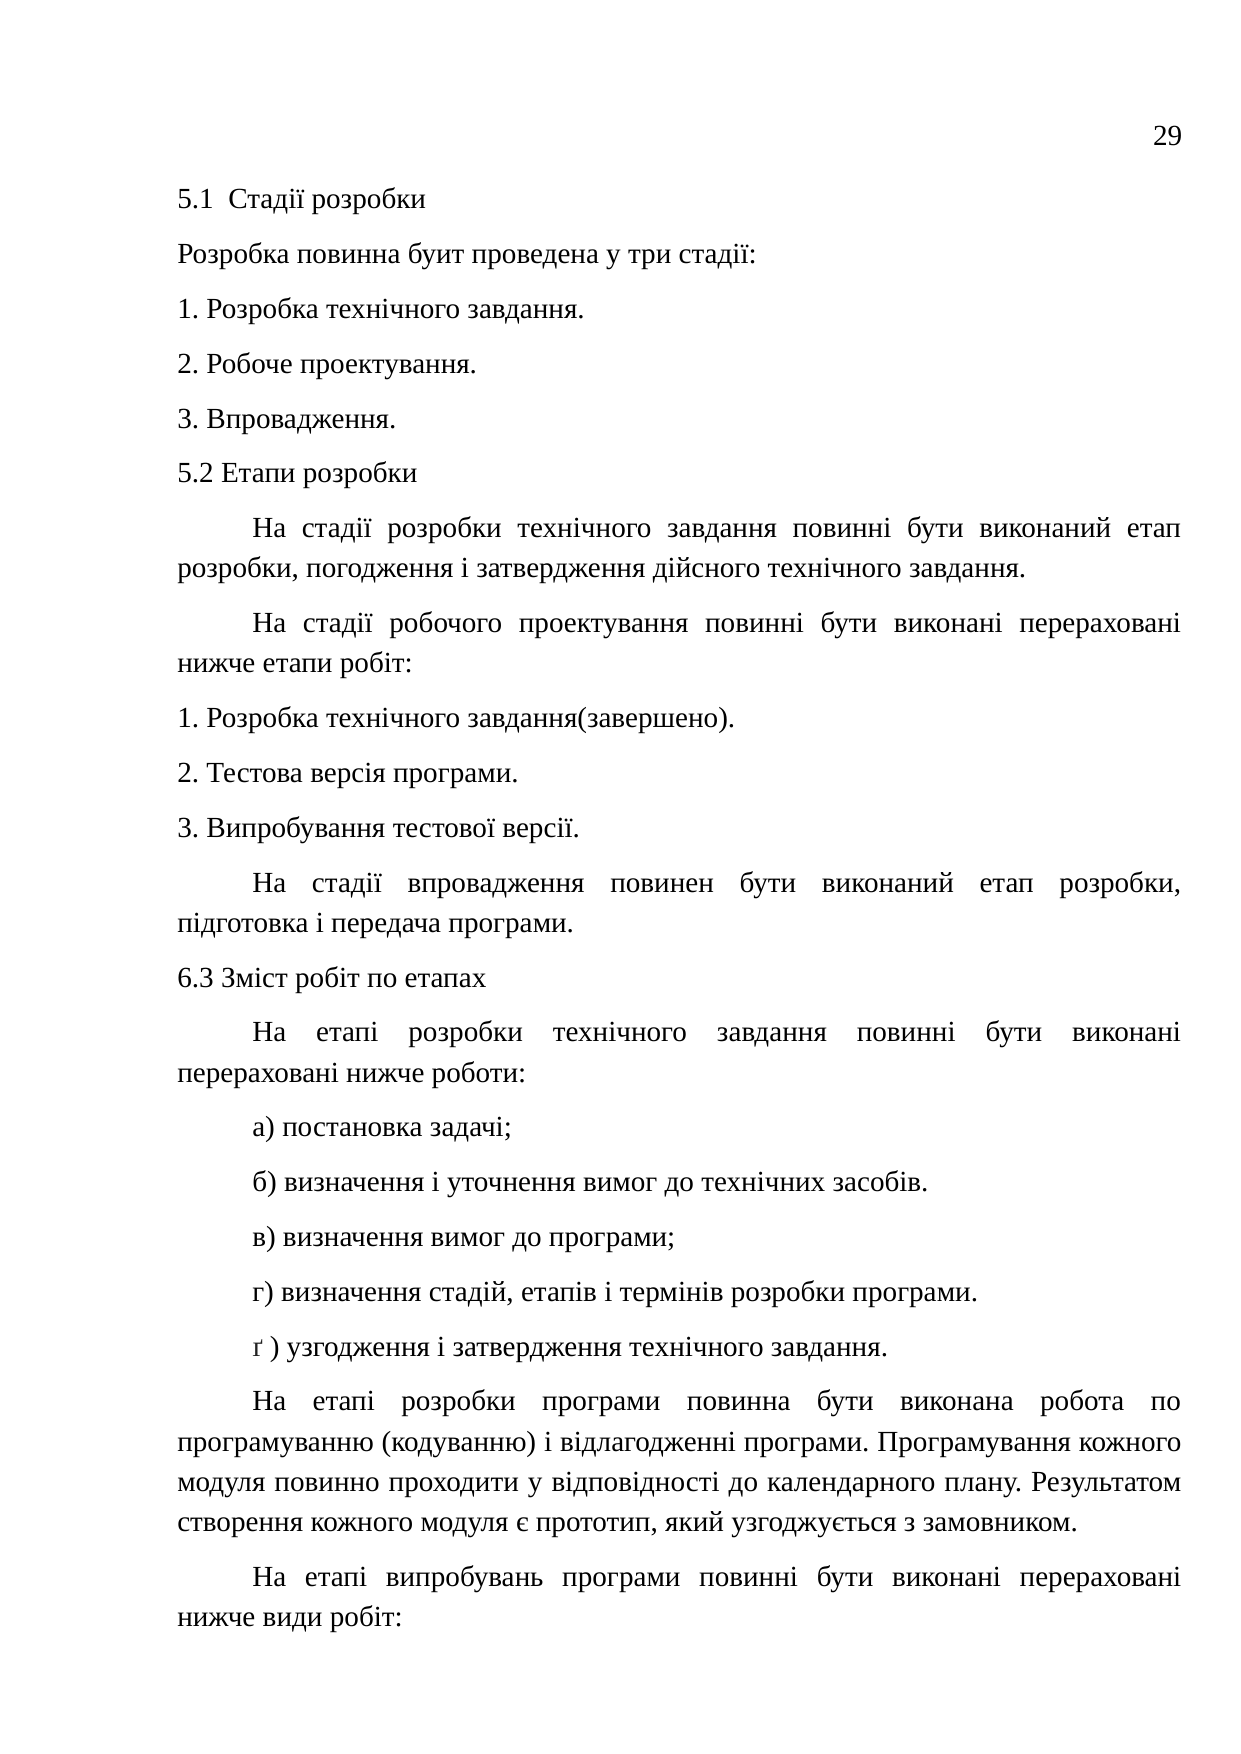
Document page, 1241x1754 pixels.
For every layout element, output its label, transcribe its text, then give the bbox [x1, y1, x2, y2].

text На етапі розробки програми повинна бути виконана робота по програмуванню (кодуванню) і відлагодженні програми. Програмування кожного модуля повинно проходити у відповідності до календарного плану. Результатом створення кожного модуля є прототип, який узгоджується з замовником. [177, 1383, 1182, 1538]
text 5.2 Етапи розробки [177, 456, 1182, 489]
text 1. Розробка технічного завдання(завершено). [177, 700, 1182, 734]
text 2. Тестова версія програми. [177, 755, 1182, 789]
text ґ ) узгодження і затвердження технічного завдання. [177, 1329, 1182, 1362]
text 3. Впровадження. [177, 401, 1182, 434]
text На стадії впровадження повинен бути виконаний етап розробки, підготовка і передача програми. [177, 865, 1182, 938]
text 5.1 Стадії розробки [177, 182, 1182, 215]
text 3. Випробування тестової версії. [177, 810, 1182, 843]
text Розробка повинна буит проведена у три стадії: [177, 236, 1182, 270]
text б) визначення і уточнення вимог до технічних засобів. [177, 1164, 1182, 1198]
text г) визначення стадій, етапів і термінів розробки програми. [177, 1274, 1182, 1307]
text На етапі випробувань програми повинні бути виконані перераховані нижче види робіт: [177, 1559, 1182, 1633]
text 1. Розробка технічного завдання. [177, 291, 1182, 325]
text 2. Робоче проектування. [177, 346, 1182, 379]
text На стадії робочого проектування повинні бути виконані перераховані нижче етапи робіт: [177, 605, 1182, 679]
text На етапі розробки технічного завдання повинні бути виконані перераховані нижче роботи: [177, 1014, 1182, 1088]
text а) постановка задачі; [177, 1109, 1182, 1143]
text На стадії розробки технічного завдання повинні бути виконаний етап розробки, погодження і затвердження дійсного технічного завдання. [177, 510, 1182, 584]
text в) визначення вимог до програми; [177, 1219, 1182, 1253]
text 6.3 Зміст робіт по етапах [177, 960, 1182, 993]
